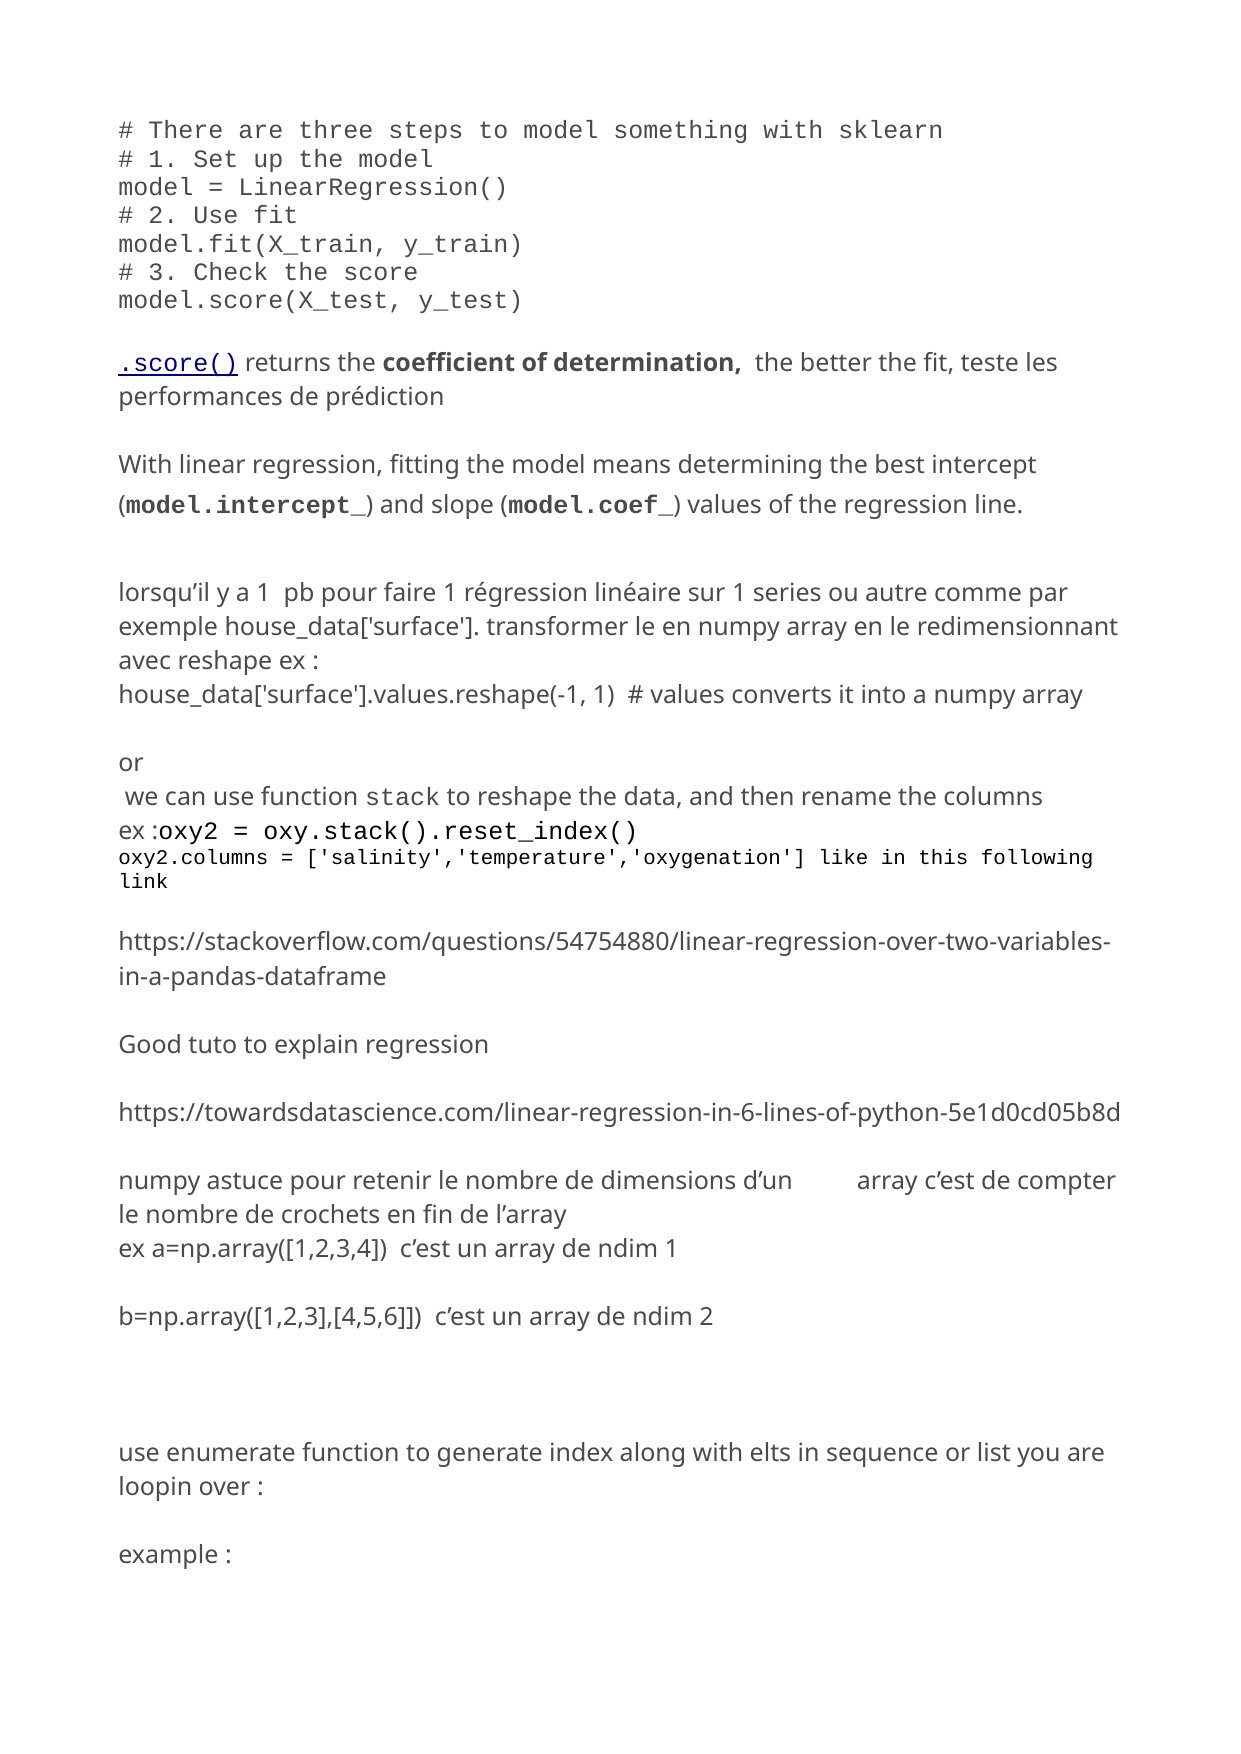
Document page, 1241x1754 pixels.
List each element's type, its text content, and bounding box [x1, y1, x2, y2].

text we can use function stack to reshape the data, and then rename the columns [118, 779, 1122, 813]
text numpy astuce pour retenir le nombre de dimensions d’un array c’est de compter le nombre de crochets en fin de l’array [118, 1162, 1122, 1231]
text lorsqu’il y a 1 pb pour faire 1 régression linéaire sur 1 series ou autre comme par exemple house_data['surface']. transformer le en numpy array en le redimensionnant [118, 574, 1122, 642]
text https://towardsdatascience.com/linear-regression-in-6-lines-of-python-5e1d0cd05b8d [118, 1094, 1122, 1128]
text .score() returns the coefficient of determination, the better the fit, teste les performances de prédiction [118, 345, 1122, 413]
text model = LinearRegression() [118, 175, 1122, 203]
text ex :oxy2 = oxy.stack().reset_index() [118, 813, 1122, 847]
text use enumerate function to generate index along with elts in sequence or list you are loopin over : [118, 1435, 1122, 1503]
text Good tuto to explain regression [118, 1026, 1122, 1060]
text model.fit(X_train, y_train) [118, 231, 1122, 260]
text ex a=np.array([1,2,3,4]) c’est un array de ndim 1 [118, 1231, 1122, 1265]
text example : [118, 1537, 1122, 1571]
text model.score(X_test, y_test) [118, 288, 1122, 316]
text https://stackoverflow.com/questions/54754880/linear-regression-over-two-variables-in-a-pandas-dataframe [118, 924, 1122, 992]
text # There are three steps to model something with sklearn [118, 118, 1122, 146]
text or [118, 745, 1122, 779]
text house_data['surface'].values.reshape(-1, 1) # values converts it into a numpy array [118, 677, 1122, 711]
text # 3. Check the score [118, 260, 1122, 288]
text b=np.array([1,2,3],[4,5,6]]) c’est un array de ndim 2 [118, 1299, 1122, 1333]
text # 1. Set up the model [118, 146, 1122, 175]
text # 2. Use fit [118, 203, 1122, 231]
text With linear regression, fitting the model means determining the best intercept (model.intercept_) and slope (model.coef_) values of the regression line. [118, 447, 1122, 521]
text avec reshape ex : [118, 642, 1122, 677]
text oxy2.columns = ['salinity','temperature','oxygenation'] like in this following link [118, 847, 1122, 894]
